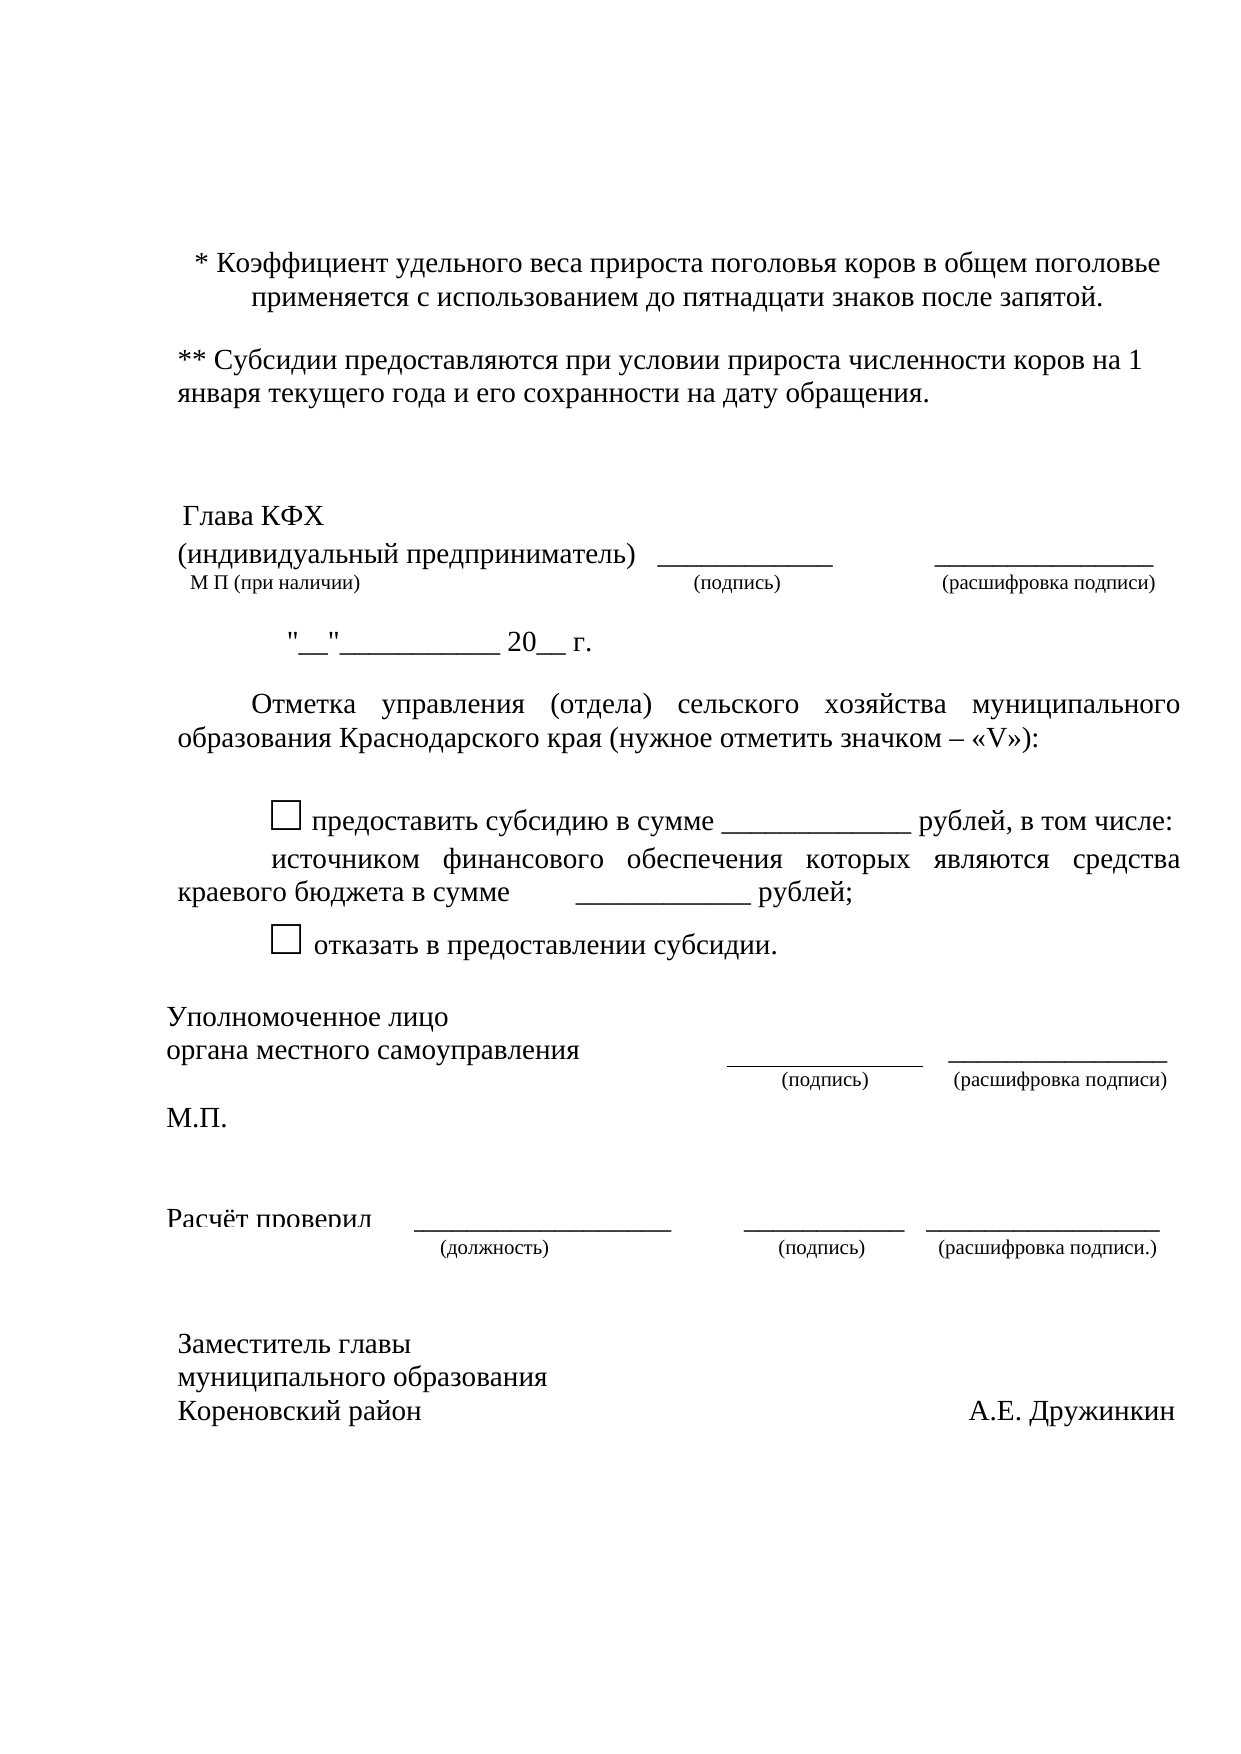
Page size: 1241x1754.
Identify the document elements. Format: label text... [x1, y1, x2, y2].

text Кореновский район А.Е. Дружинкин [177, 1393, 1181, 1426]
text "__"___________ 20__ г. [177, 624, 1181, 657]
table_cell _______________ [923, 999, 1178, 1066]
table_cell (расшифровка подписи) [923, 1066, 1178, 1168]
text Отметка управления (отдела) сельского хозяйства муниципального образования Краснодарского края (нужное отметить значком – «V»): [177, 687, 1181, 754]
table_cell * Коэффициент удельного веса прироста поголовья коров в общем поголовье применяется с использованием до пятнадцати знаков после запятой. ** Субсидии предоставляются при условии прироста численности коров на 1 января текущего года и его сохранности на дату обращения. [177, 181, 1178, 438]
table_header [1152, 965, 1178, 999]
text Глава КФХ [177, 472, 1181, 532]
text (индивидуальный предприниматель) ____________ _______________ [177, 537, 1181, 570]
table_cell Расчёт проверил ____________________ ___________ ________________ [155, 1201, 1178, 1235]
table_cell [1178, 181, 1184, 438]
text □ предоставить субсидию в сумме _____________ рублей, в том числе: [177, 783, 1181, 841]
table_cell [923, 1168, 1178, 1201]
table_cell М.П. [155, 1066, 727, 1168]
table_header [934, 965, 1152, 999]
table_header [719, 965, 875, 999]
text Заместитель главы [177, 1326, 1181, 1359]
table_cell [727, 1168, 922, 1201]
table_cell (должность) (подпись) (расшифровка подписи.) [155, 1235, 1178, 1259]
text муниципального образования [177, 1359, 1181, 1393]
table_cell Уполномоченное лицо органа местного самоуправления [155, 999, 727, 1066]
text источником финансового обеспечения которых являются средства краевого бюджета в сумме ____________ рублей; [177, 841, 1181, 908]
text М П (при наличии) (подпись) (расшифровка подписи) [177, 570, 1181, 594]
text □ отказать в предоставлении субсидии. [177, 908, 1181, 965]
table_header [155, 965, 719, 999]
table_cell [727, 999, 922, 1066]
table_header [875, 965, 934, 999]
table_cell [155, 1168, 727, 1201]
table_cell (подпись) [727, 1067, 922, 1168]
